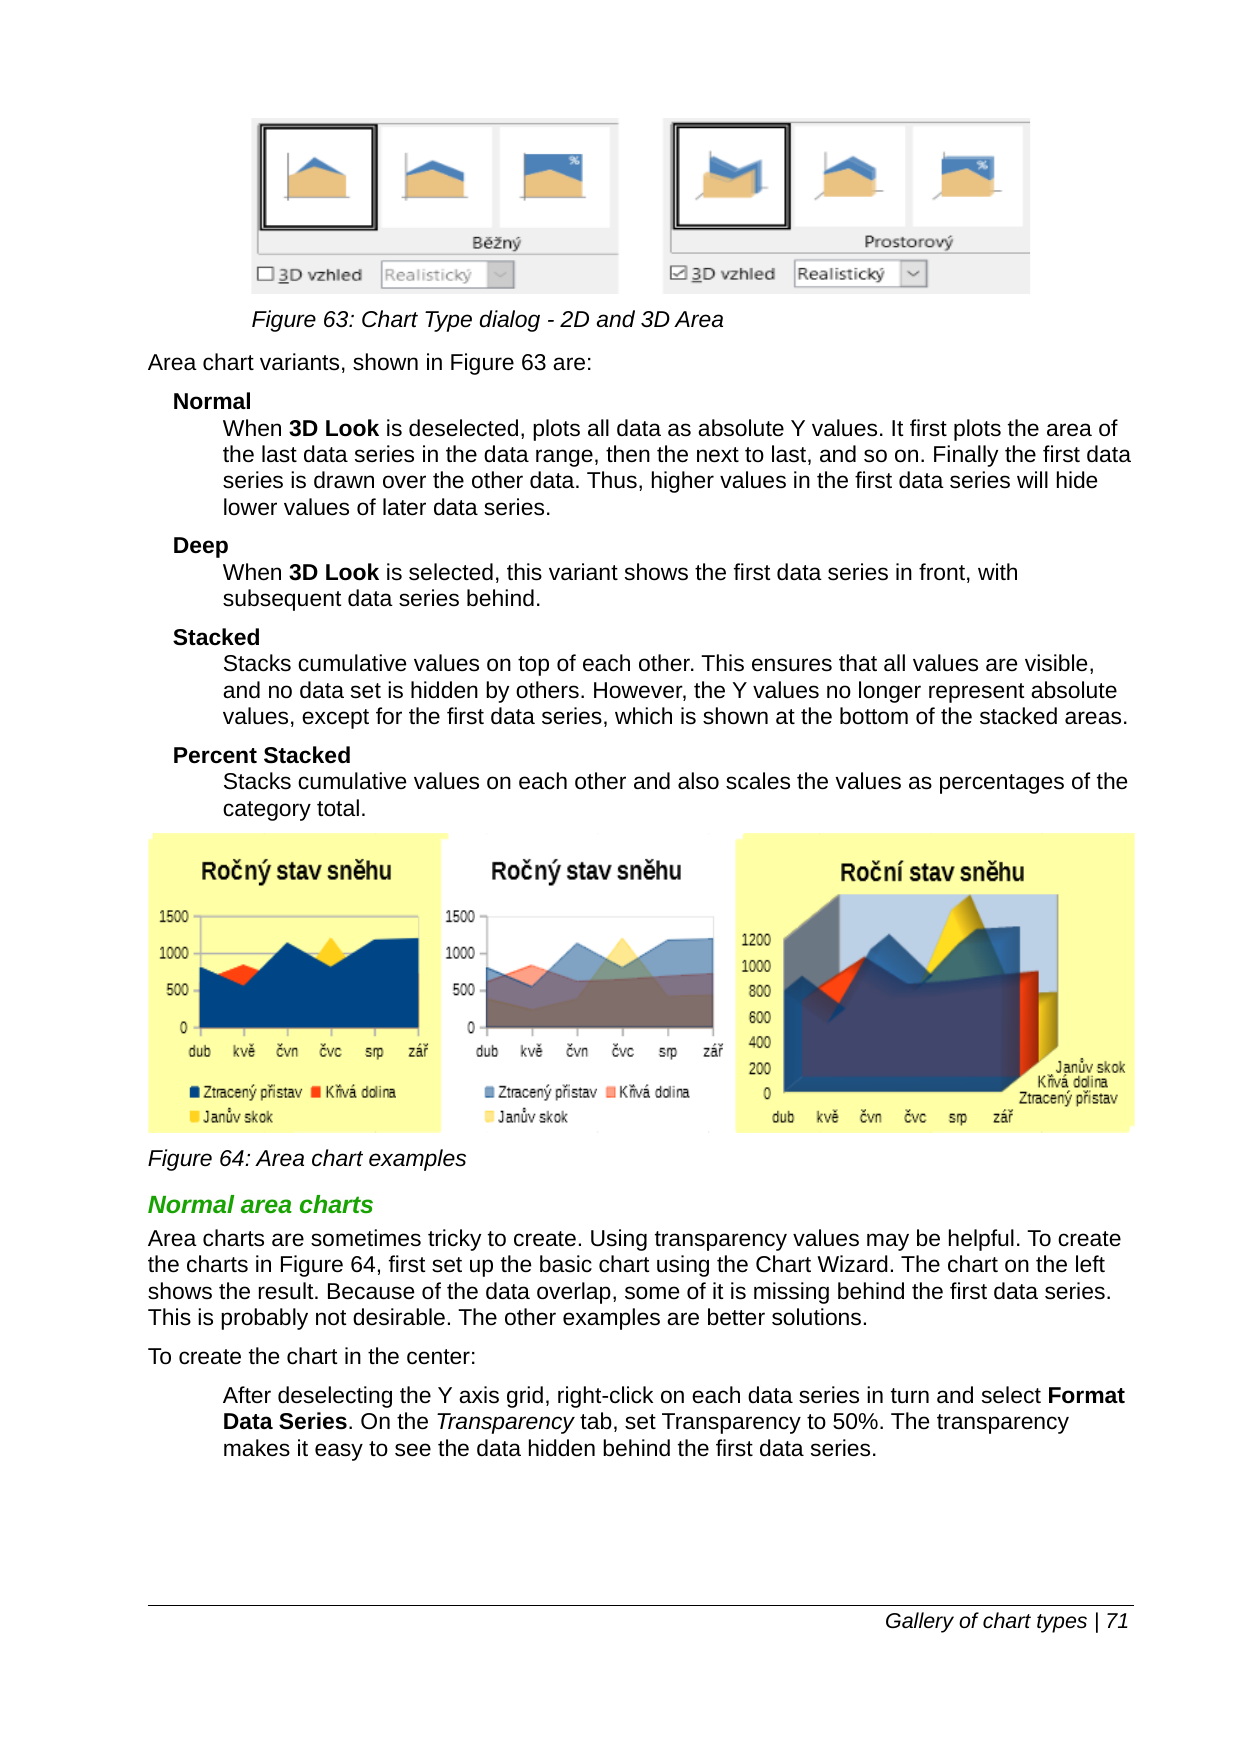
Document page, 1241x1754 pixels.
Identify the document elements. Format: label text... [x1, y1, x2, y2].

picture [148, 833, 1135, 1133]
text Percent Stacked [173, 742, 1134, 768]
text Figure 63: Chart Type dialog - 2D and 3D Area [251, 306, 1030, 332]
text Deep [173, 532, 1134, 559]
text When 3D Look is selected, this variant shows the first data series in front, with subsequent data series behind. [223, 559, 1134, 612]
text Normal [173, 388, 1134, 414]
text When 3D Look is deselected, plots all data as absolute Y values. It first plots the area of the last data series in the data range, then the next to last, and so on. Finally the first data series is drawn over the other data. Thus, higher values in the first data series will hide lower values of later data series. [223, 414, 1134, 520]
text Figure 64: Area chart examples [148, 1145, 1135, 1171]
text Area chart variants, shown in Figure 63 are: [148, 349, 1134, 376]
picture [251, 118, 1031, 294]
text Stacks cumulative values on each other and also scales the values as percentages of the category total. [223, 768, 1134, 821]
text After deselecting the Y axis grid, right-click on each data series in turn and select Format Data Series. On the Transparency tab, set Transparency to 50%. The transparency makes it easy to see the data hidden behind the first data series. [223, 1382, 1134, 1461]
text Stacks cumulative values on top of each other. This ensures that all values are visible, and no data set is hidden by others. However, the Y values no longer represent absolute values, except for the first data series, which is shown at the bottom of the stacked areas. [223, 650, 1134, 729]
text Stacked [173, 624, 1134, 650]
text Area charts are sometimes tricky to create. Using transparency values may be helpful. To create the charts in Figure 64, first set up the basic chart using the Chart Wizard. The chart on the left shows the result. Because of the data overlap, some of it is missing behind the first data series. This is probably not desirable. The other examples are better solutions. [148, 1225, 1134, 1330]
subtitle Normal area charts [148, 1190, 1134, 1219]
list To create the chart in the center: [148, 1343, 1134, 1369]
